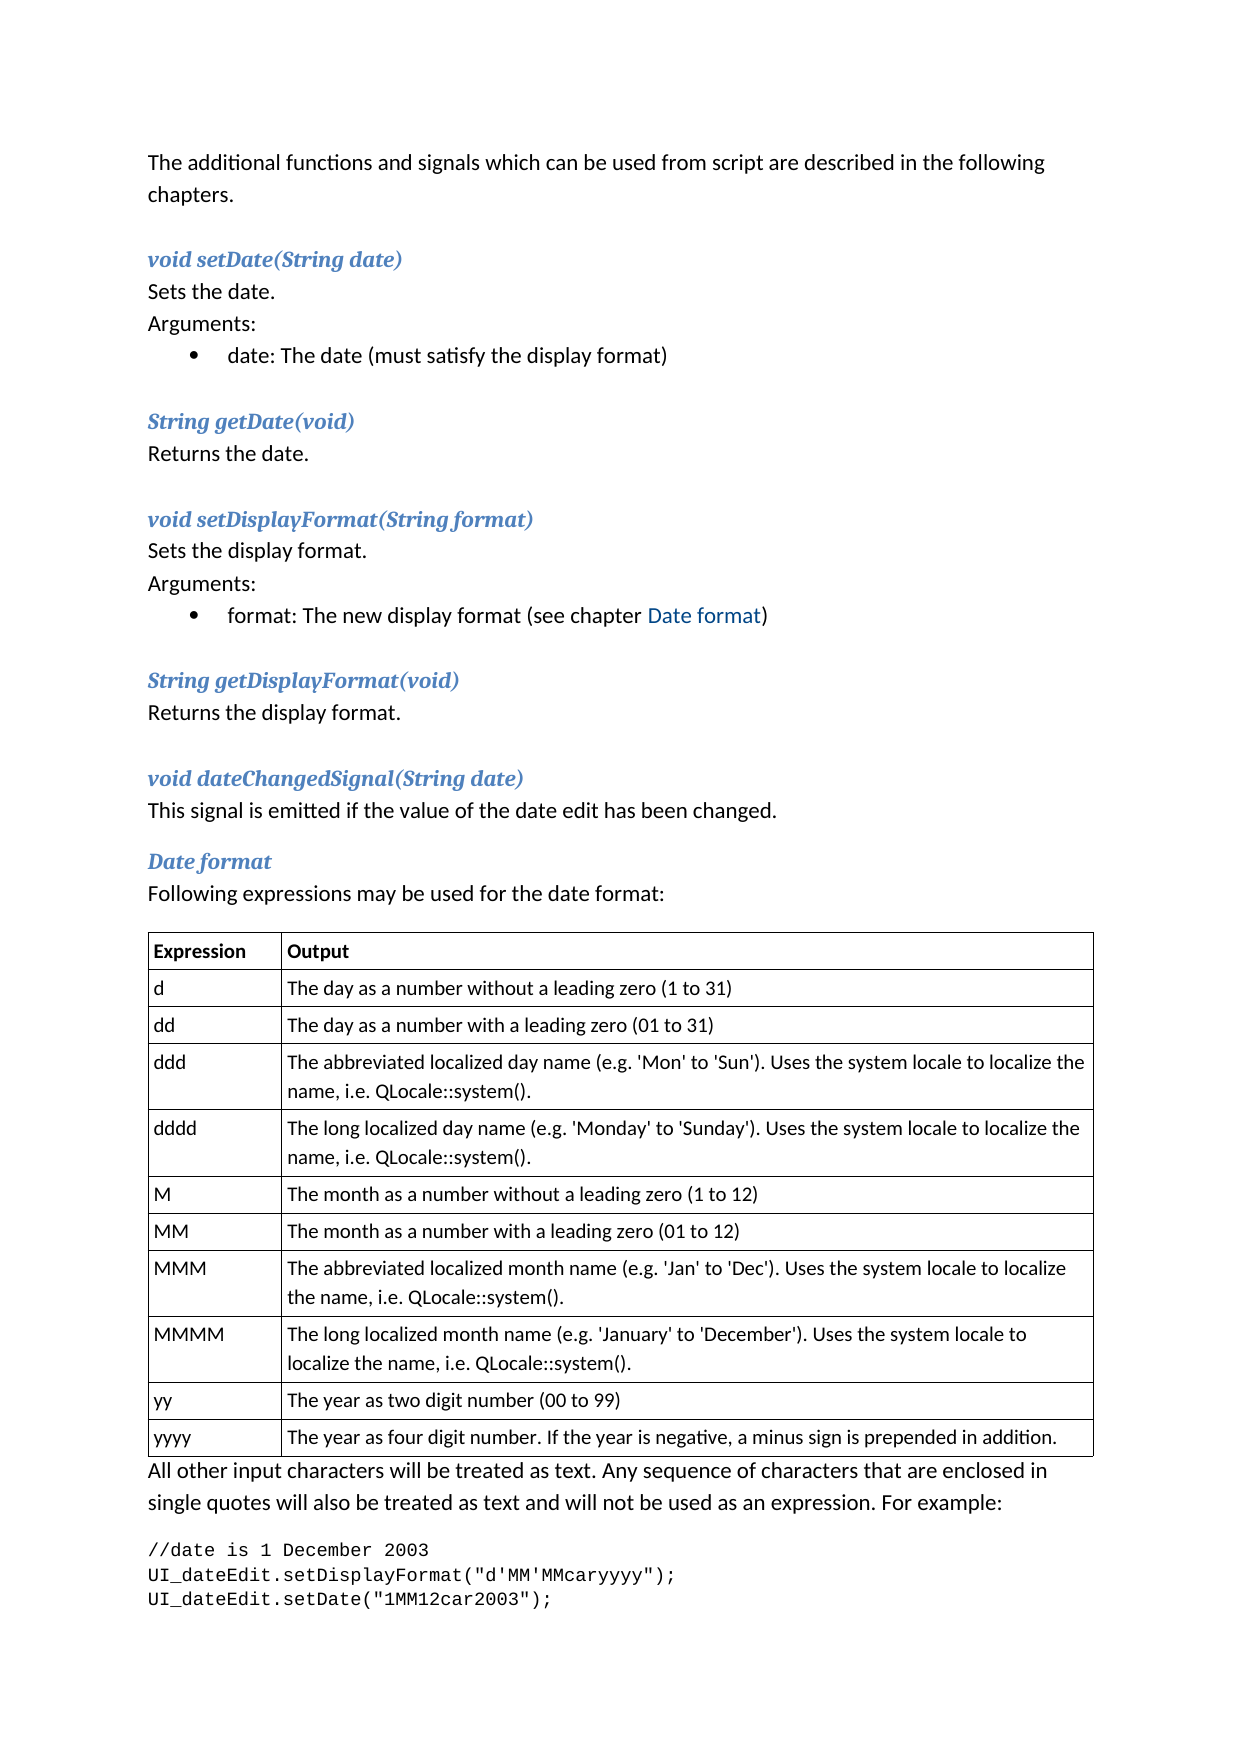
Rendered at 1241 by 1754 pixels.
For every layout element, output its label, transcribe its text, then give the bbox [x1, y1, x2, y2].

subtitle void setDate(String date) [148, 247, 1093, 273]
table_cell MMM [149, 1251, 281, 1316]
table_cell The long localized month name (e.g. 'January' to 'December'). Uses the system locale to localize the name, i.e. QLocale::system(). [282, 1317, 1093, 1382]
text Returns the display format. [148, 698, 1093, 727]
table_cell The year as four digit number. If the year is negative, a minus sign is prepended in addition. [282, 1420, 1093, 1456]
subtitle void dateChangedSignal(String date) [148, 766, 1093, 792]
text Sets the display format. [148, 537, 1093, 565]
table_cell yyyy [149, 1420, 281, 1456]
table_header Output [282, 933, 1093, 969]
subtitle String getDisplayFormat(void) [148, 668, 1093, 695]
list format: The new display format (see chapter Date format) [190, 601, 1093, 629]
text Following expressions may be used for the date format: [148, 879, 1093, 907]
table_cell d [149, 970, 281, 1006]
subtitle Date format [148, 849, 1093, 875]
table_cell M [149, 1177, 281, 1212]
text The additional functions and signals which can be used from script are described in the following chapters. [148, 148, 1093, 208]
text This signal is emitted if the value of the date edit has been changed. [148, 796, 1093, 824]
text UI_dateEdit.setDisplayFormat("d'MM'MMcaryyyy"); [148, 1565, 1093, 1587]
subtitle void setDisplayFormat(String format) [148, 506, 1093, 533]
table_cell The day as a number with a leading zero (01 to 31) [282, 1007, 1093, 1043]
table_cell The day as a number without a leading zero (1 to 31) [282, 970, 1093, 1006]
table_cell dd [149, 1007, 281, 1043]
list date: The date (must satisfy the display format) [190, 342, 1093, 370]
text Arguments: [148, 569, 1093, 597]
table_header Expression [149, 933, 281, 969]
table_cell The year as two digit number (00 to 99) [282, 1383, 1093, 1419]
text All other input characters will be treated as text. Any sequence of characters that are enclosed in single quotes will also be treated as text and will not be used as an expression. For example: [148, 1457, 1093, 1516]
text Sets the date. [148, 277, 1093, 305]
table_cell The month as a number without a leading zero (1 to 12) [282, 1177, 1093, 1212]
table_cell yy [149, 1383, 281, 1419]
table_cell The abbreviated localized month name (e.g. 'Jan' to 'Dec'). Uses the system locale to localize the name, i.e. QLocale::system(). [282, 1251, 1093, 1316]
table_cell MMMM [149, 1317, 281, 1382]
text Arguments: [148, 309, 1093, 337]
text //date is 1 December 2003 [148, 1541, 1093, 1562]
table_cell The abbreviated localized day name (e.g. 'Mon' to 'Sun'). Uses the system locale to localize the name, i.e. QLocale::system(). [282, 1044, 1093, 1109]
table_cell MM [149, 1214, 281, 1249]
table_cell The long localized day name (e.g. 'Monday' to 'Sunday'). Uses the system locale to localize the name, i.e. QLocale::system(). [282, 1110, 1093, 1176]
text UI_dateEdit.setDate("1MM12car2003"); [148, 1590, 1093, 1611]
text Returns the date. [148, 439, 1093, 467]
table_cell ddd [149, 1044, 281, 1109]
table_cell dddd [149, 1110, 281, 1176]
table_cell The month as a number with a leading zero (01 to 12) [282, 1214, 1093, 1249]
subtitle String getDate(void) [148, 409, 1093, 435]
